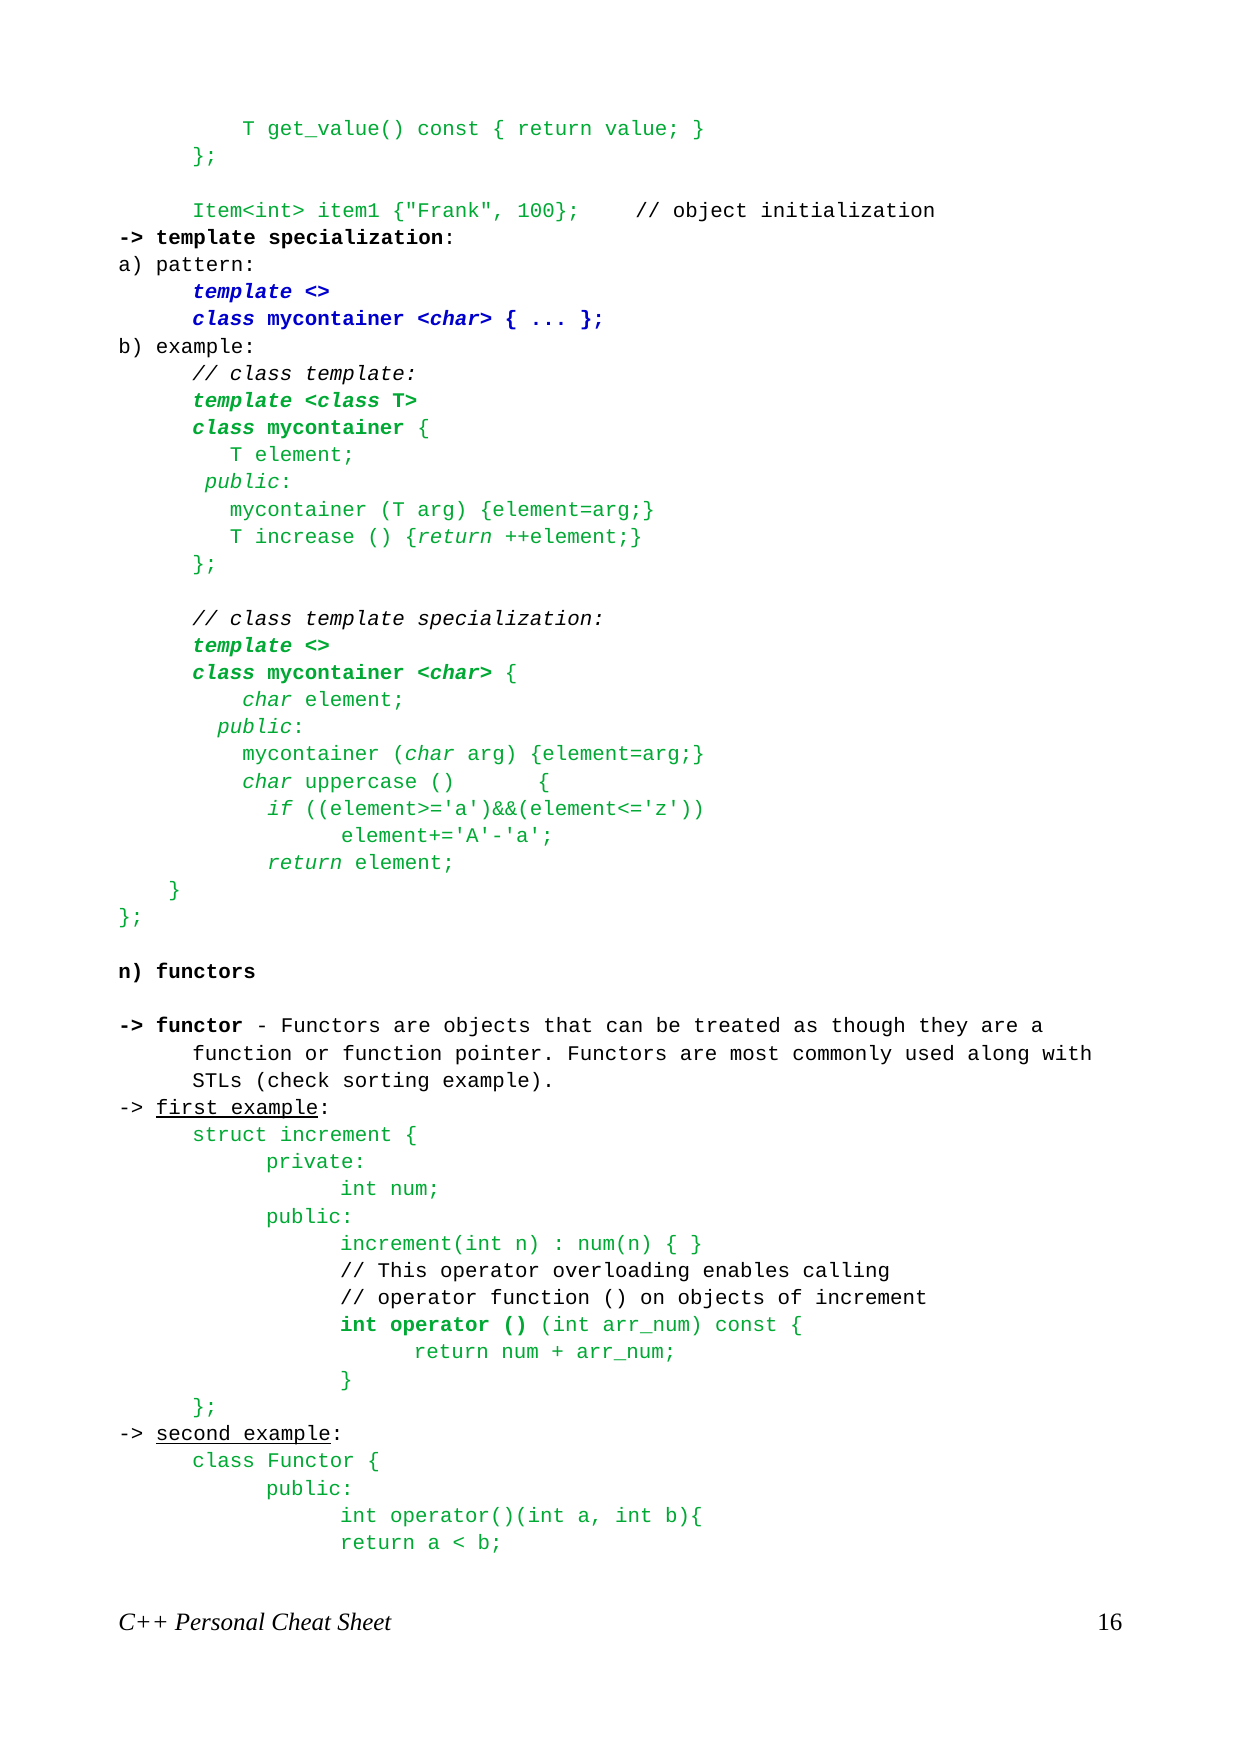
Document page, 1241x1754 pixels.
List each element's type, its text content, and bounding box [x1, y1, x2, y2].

text T increase () {return ++element;} [118, 526, 1122, 549]
text public: [118, 1206, 1122, 1229]
text return element; [118, 852, 1122, 876]
text // operator function () on objects of increment [118, 1287, 1122, 1311]
text -> first example: [118, 1097, 1122, 1121]
text a) pattern: [118, 254, 1122, 278]
text char uppercase () { [118, 771, 1122, 794]
text template <class T> [118, 390, 1122, 414]
text int num; [118, 1178, 1122, 1202]
text public: [118, 472, 1122, 495]
text class mycontainer { [118, 417, 1122, 441]
text return a < b; [118, 1532, 1122, 1556]
text -> second example: [118, 1423, 1122, 1447]
text int operator () (int arr_num) const { [118, 1314, 1122, 1338]
text template <> [118, 635, 1122, 658]
text }; [118, 145, 1122, 169]
text struct increment { [118, 1124, 1122, 1148]
text public: [118, 1477, 1122, 1501]
text // class template: [118, 363, 1122, 386]
text -> template specialization: [118, 227, 1122, 251]
text if ((element>='a')&&(element<='z')) [118, 798, 1122, 821]
text T element; [118, 444, 1122, 468]
text int operator()(int a, int b){ [118, 1505, 1122, 1528]
text mycontainer (char arg) {element=arg;} [118, 743, 1122, 767]
text template <> [118, 281, 1122, 305]
text -> functor - Functors are objects that can be treated as though they are a function or function pointer. Functors are most commonly used along with STLs (check sorting example). [118, 1015, 1122, 1093]
text mycontainer (T arg) {element=arg;} [118, 499, 1122, 522]
text } [118, 1369, 1122, 1392]
text // class template specialization: [118, 607, 1122, 631]
text n) functors [118, 961, 1122, 984]
text increment(int n) : num(n) { } [118, 1233, 1122, 1256]
text char element; [118, 689, 1122, 713]
text class Functor { [118, 1450, 1122, 1474]
text }; [118, 1396, 1122, 1419]
text class mycontainer <char> { ... }; [118, 308, 1122, 332]
text public: [118, 716, 1122, 740]
text private: [118, 1151, 1122, 1175]
text }; [118, 553, 1122, 577]
text return num + arr_num; [118, 1342, 1122, 1365]
text }; [118, 907, 1122, 930]
text element+='A'-'a'; [118, 825, 1122, 849]
text T get_value() const { return value; } [118, 118, 1122, 142]
text } [118, 879, 1122, 903]
text // This operator overloading enables calling [118, 1260, 1122, 1284]
text Item<int> item1 {"Frank", 100}; // object initialization [118, 200, 1122, 223]
text class mycontainer <char> { [118, 662, 1122, 686]
text b) example: [118, 336, 1122, 359]
